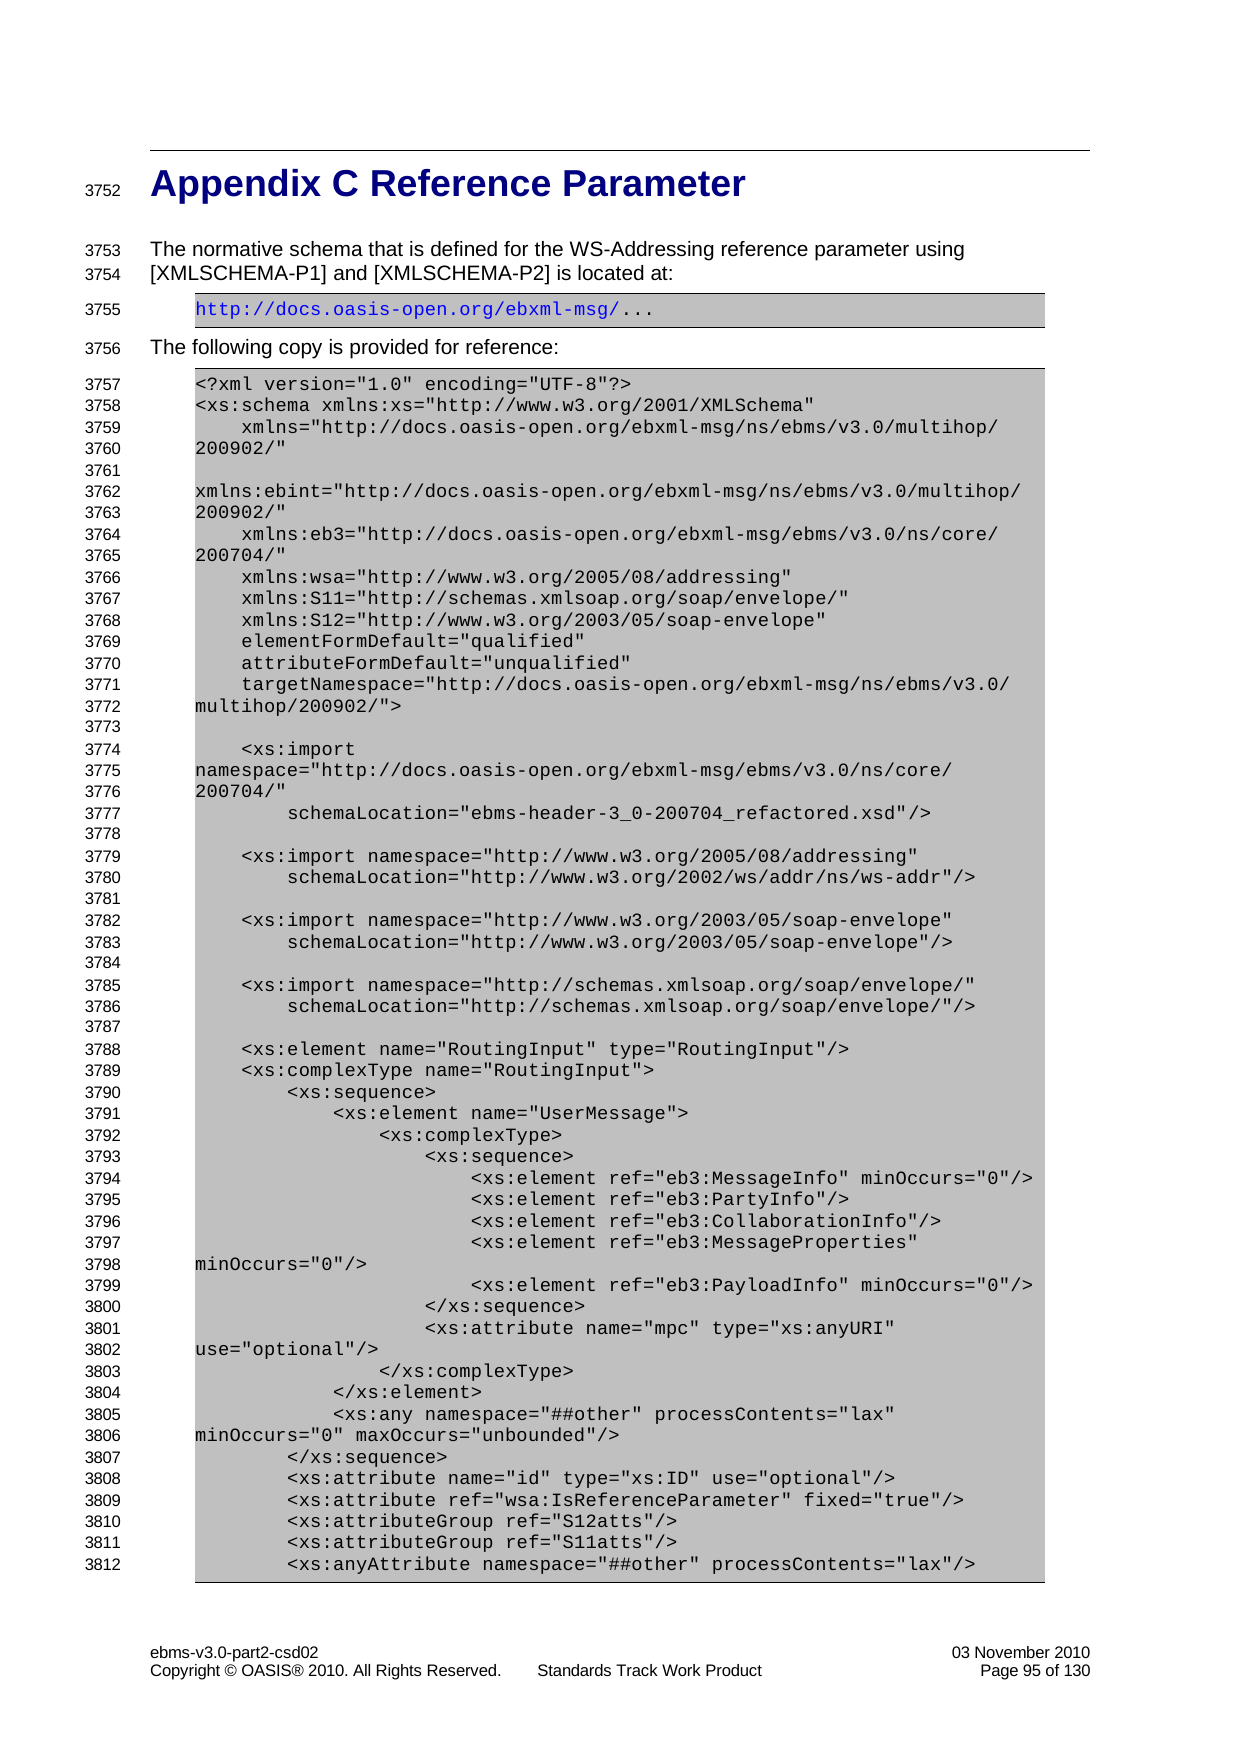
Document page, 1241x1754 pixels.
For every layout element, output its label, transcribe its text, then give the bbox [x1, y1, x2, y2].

text xmlns:eb3="http://docs.oasis-open.org/ebxml-msg/ebms/v3.0/ns/core/200704/" [195, 518, 1045, 561]
text attributeFormDefault="unqualified" [195, 647, 1045, 668]
text <xs:import namespace="http://schemas.xmlsoap.org/soap/envelope/" [195, 968, 1045, 990]
text schemaLocation="http://www.w3.org/2003/05/soap-envelope"/> [195, 926, 1045, 947]
text The following copy is provided for reference: [150, 336, 1090, 359]
text schemaLocation="http://schemas.xmlsoap.org/soap/envelope/"/> [195, 990, 1045, 1011]
text <xs:element ref="eb3:PartyInfo"/> [195, 1183, 1045, 1204]
text schemaLocation="http://www.w3.org/2002/ws/addr/ns/ws-addr"/> [195, 861, 1045, 883]
text </xs:element> [195, 1376, 1045, 1398]
text The normative schema that is defined for the WS-Addressing reference parameter using [XMLSCHEMA-P1] and [XMLSCHEMA-P2] is located at: [150, 238, 1090, 285]
text <xs:complexType> [195, 1119, 1045, 1140]
text <xs:attribute name="id" type="xs:ID" use="optional"/> [195, 1462, 1045, 1483]
text <xs:import namespace="http://www.w3.org/2005/08/addressing" [195, 840, 1045, 861]
text <xs:element ref="eb3:MessageInfo" minOccurs="0"/> [195, 1162, 1045, 1183]
text schemaLocation="ebms-header-3_0-200704_refactored.xsd"/> [195, 797, 1045, 818]
text </xs:sequence> [195, 1290, 1045, 1312]
text <xs:complexType name="RoutingInput"> [195, 1054, 1045, 1076]
text </xs:complexType> [195, 1355, 1045, 1376]
text <xs:element ref="eb3:PayloadInfo" minOccurs="0"/> [195, 1269, 1045, 1290]
text <xs:element name="RoutingInput" type="RoutingInput"/> [195, 1033, 1045, 1054]
text xmlns="http://docs.oasis-open.org/ebxml-msg/ns/ebms/v3.0/multihop/200902/" [195, 411, 1045, 453]
text xmlns:ebint="http://docs.oasis-open.org/ebxml-msg/ns/ebms/v3.0/multihop/200902/" [195, 453, 1045, 518]
subtitle Reference Parameter [150, 151, 1090, 204]
text <xs:attributeGroup ref="S11atts"/> [195, 1526, 1045, 1548]
text <xs:anyAttribute namespace="##other" processContents="lax"/> [195, 1548, 1045, 1582]
text xmlns:S12="http://www.w3.org/2003/05/soap-envelope" [195, 604, 1045, 625]
text <xs:sequence> [195, 1140, 1045, 1162]
text <xs:element name="UserMessage"> [195, 1097, 1045, 1119]
text </xs:sequence> [195, 1441, 1045, 1462]
text <?xml version="1.0" encoding="UTF-8"?> [195, 369, 1045, 389]
text <xs:element ref="eb3:MessageProperties" minOccurs="0"/> [195, 1226, 1045, 1269]
text targetNamespace="http://docs.oasis-open.org/ebxml-msg/ns/ebms/v3.0/multihop/200902/"> [195, 668, 1045, 711]
text <xs:element ref="eb3:CollaborationInfo"/> [195, 1204, 1045, 1226]
text xmlns:S11="http://schemas.xmlsoap.org/soap/envelope/" [195, 582, 1045, 604]
text http://docs.oasis-open.org/ebxml-msg/... [195, 294, 1045, 327]
text <xs:schema xmlns:xs="http://www.w3.org/2001/XMLSchema" [195, 389, 1045, 411]
text elementFormDefault="qualified" [195, 625, 1045, 647]
text <xs:sequence> [195, 1076, 1045, 1097]
text <xs:attribute name="mpc" type="xs:anyURI" use="optional"/> [195, 1312, 1045, 1355]
text <xs:attributeGroup ref="S12atts"/> [195, 1505, 1045, 1526]
text <xs:any namespace="##other" processContents="lax" minOccurs="0" maxOccurs="unbounded"/> [195, 1398, 1045, 1441]
text <xs:attribute ref="wsa:IsReferenceParameter" fixed="true"/> [195, 1483, 1045, 1505]
text <xs:import namespace="http://docs.oasis-open.org/ebxml-msg/ebms/v3.0/ns/core/200704/" [195, 732, 1045, 797]
text xmlns:wsa="http://www.w3.org/2005/08/addressing" [195, 561, 1045, 582]
text <xs:import namespace="http://www.w3.org/2003/05/soap-envelope" [195, 904, 1045, 926]
